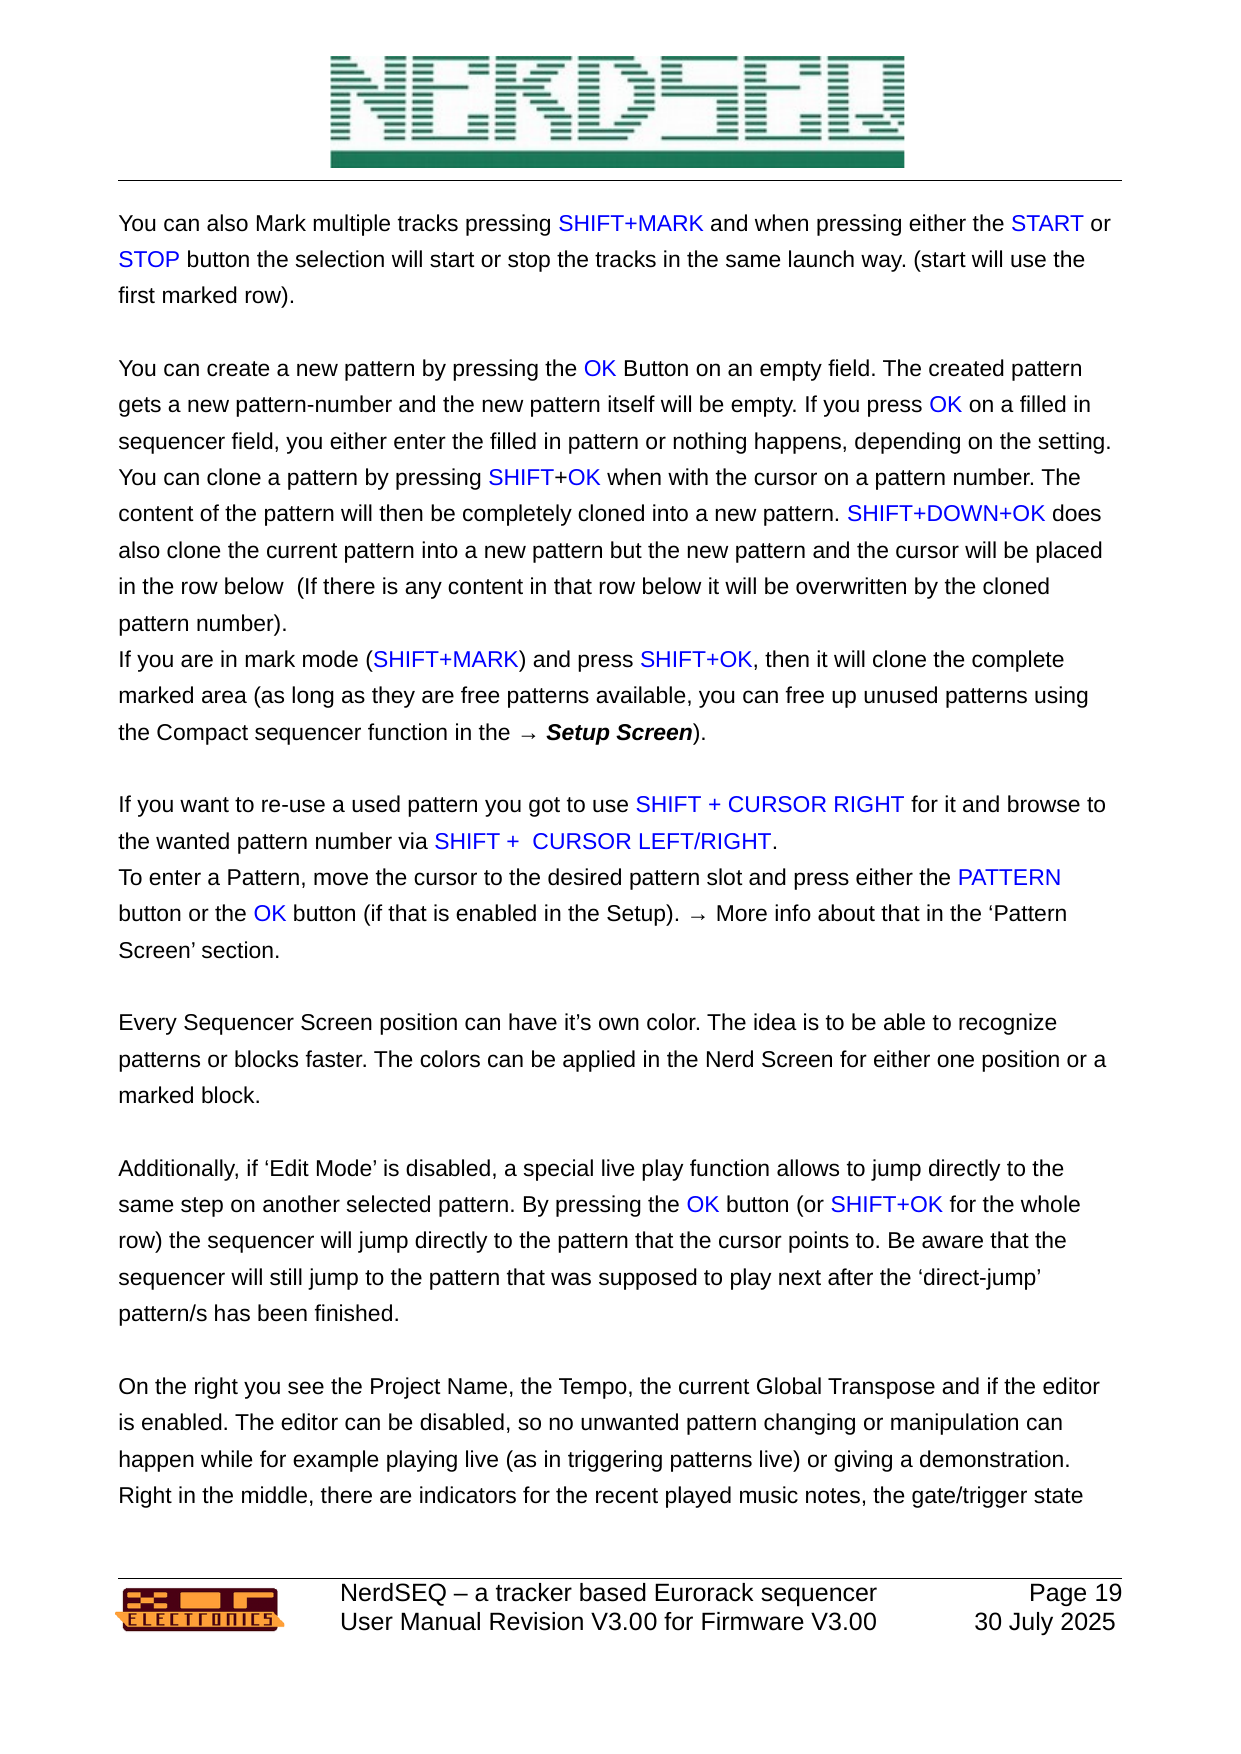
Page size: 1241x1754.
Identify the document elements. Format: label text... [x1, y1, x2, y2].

text Additionally, if ‘Edit Mode’ is disabled, a special live play function allows to jump directly to the same step on another selected pattern. By pressing the OK button (or SHIFT+OK for the whole row) the sequencer will jump directly to the pattern that the cursor points to. Be aware that the sequencer will still jump to the pattern that was supposed to play next after the ‘direct-jump’ pattern/s has been finished. [118, 1155, 1122, 1327]
picture [330, 56, 905, 168]
picture [115, 1584, 285, 1634]
text On the right you see the Project Name, the Tempo, the current Global Transpose and if the editor is enabled. The editor can be disabled, so no unwanted pattern changing or manipulation can happen while for example playing live (as in triggering patterns live) or giving a demonstration. Right in the middle, there are indicators for the recent played music notes, the gate/trigger state [118, 1373, 1122, 1508]
text If you are in mark mode (SHIFT+MARK) and press SHIFT+OK, then it will clone the complete marked area (as long as they are free patterns available, you can free up unused patterns using the Compact sequencer function in the → Setup Screen). [118, 646, 1122, 745]
text To enter a Pattern, move the cursor to the desired pattern slot and press either the PATTERN button or the OK button (if that is enabled in the Setup). → More info about that in the ‘Pattern Screen’ section. [118, 864, 1122, 963]
text You can create a new pattern by pressing the OK Button on an empty field. The created pattern gets a new pattern-number and the new pattern itself will be empty. If you press OK on a filled in sequencer field, you either enter the filled in pattern or nothing happens, depending on the setting. You can clone a pattern by pressing SHIFT+OK when with the cursor on a pattern number. The content of the pattern will then be completely cloned into a new pattern. SHIFT+DOWN+OK does also clone the current pattern into a new pattern but the new pattern and the cursor will be placed in the row below (If there is any content in that row below it will be overwritten by the cloned pattern number). [118, 355, 1122, 636]
text You can also Mark multiple tracks pressing SHIFT+MARK and when pressing either the START or STOP button the selection will start or stop the tracks in the same launch way. (start will use the first marked row). [118, 209, 1122, 309]
text If you want to re-use a used pattern you got to use SHIFT + CURSOR RIGHT for it and browse to the wanted pattern number via SHIFT + CURSOR LEFT/RIGHT. [118, 791, 1122, 854]
text Every Sequencer Screen position can have it’s own color. The idea is to be able to recognize patterns or blocks faster. The colors can be applied in the Nerd Screen for either one position or a marked block. [118, 1009, 1122, 1108]
